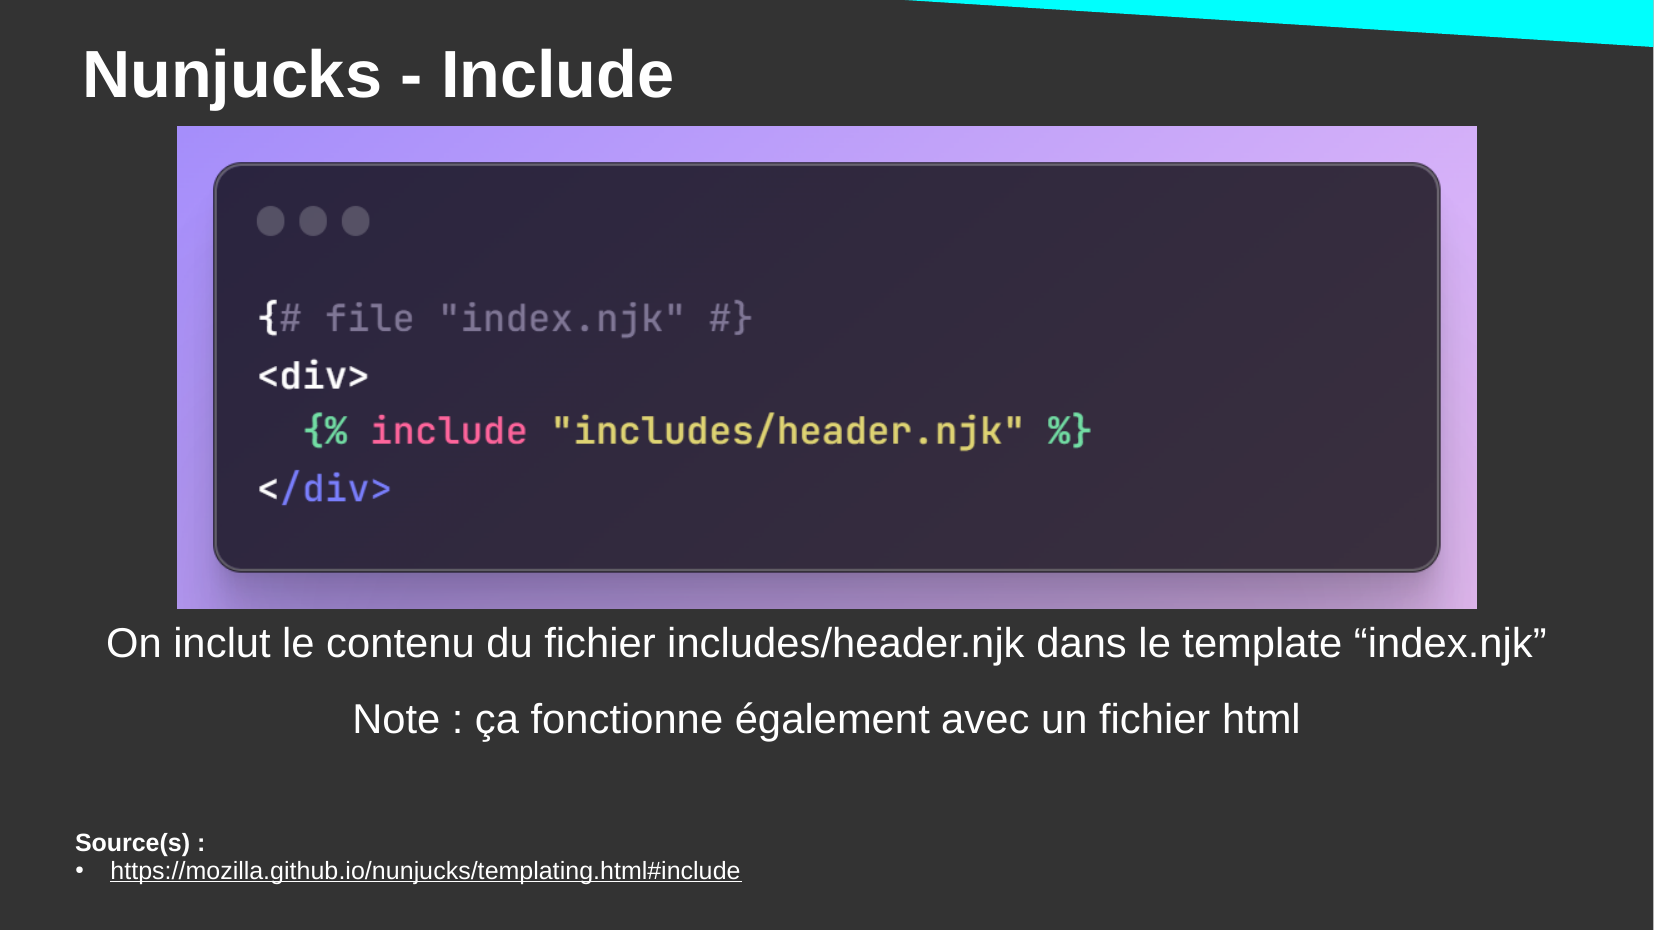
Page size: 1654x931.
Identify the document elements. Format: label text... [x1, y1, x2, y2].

picture [177, 126, 1477, 609]
text_box [904, 0, 1654, 48]
title Nunjucks - Include [82, 37, 1571, 112]
list On inclut le contenu du fichier includes/header.njk dans le template “index.njk” Note : ça fonctionne également avec un fichier html [64, 620, 1589, 756]
text_box Source(s) : https://mozilla.github.io/nunjucks/templating.html#include [60, 821, 1546, 931]
